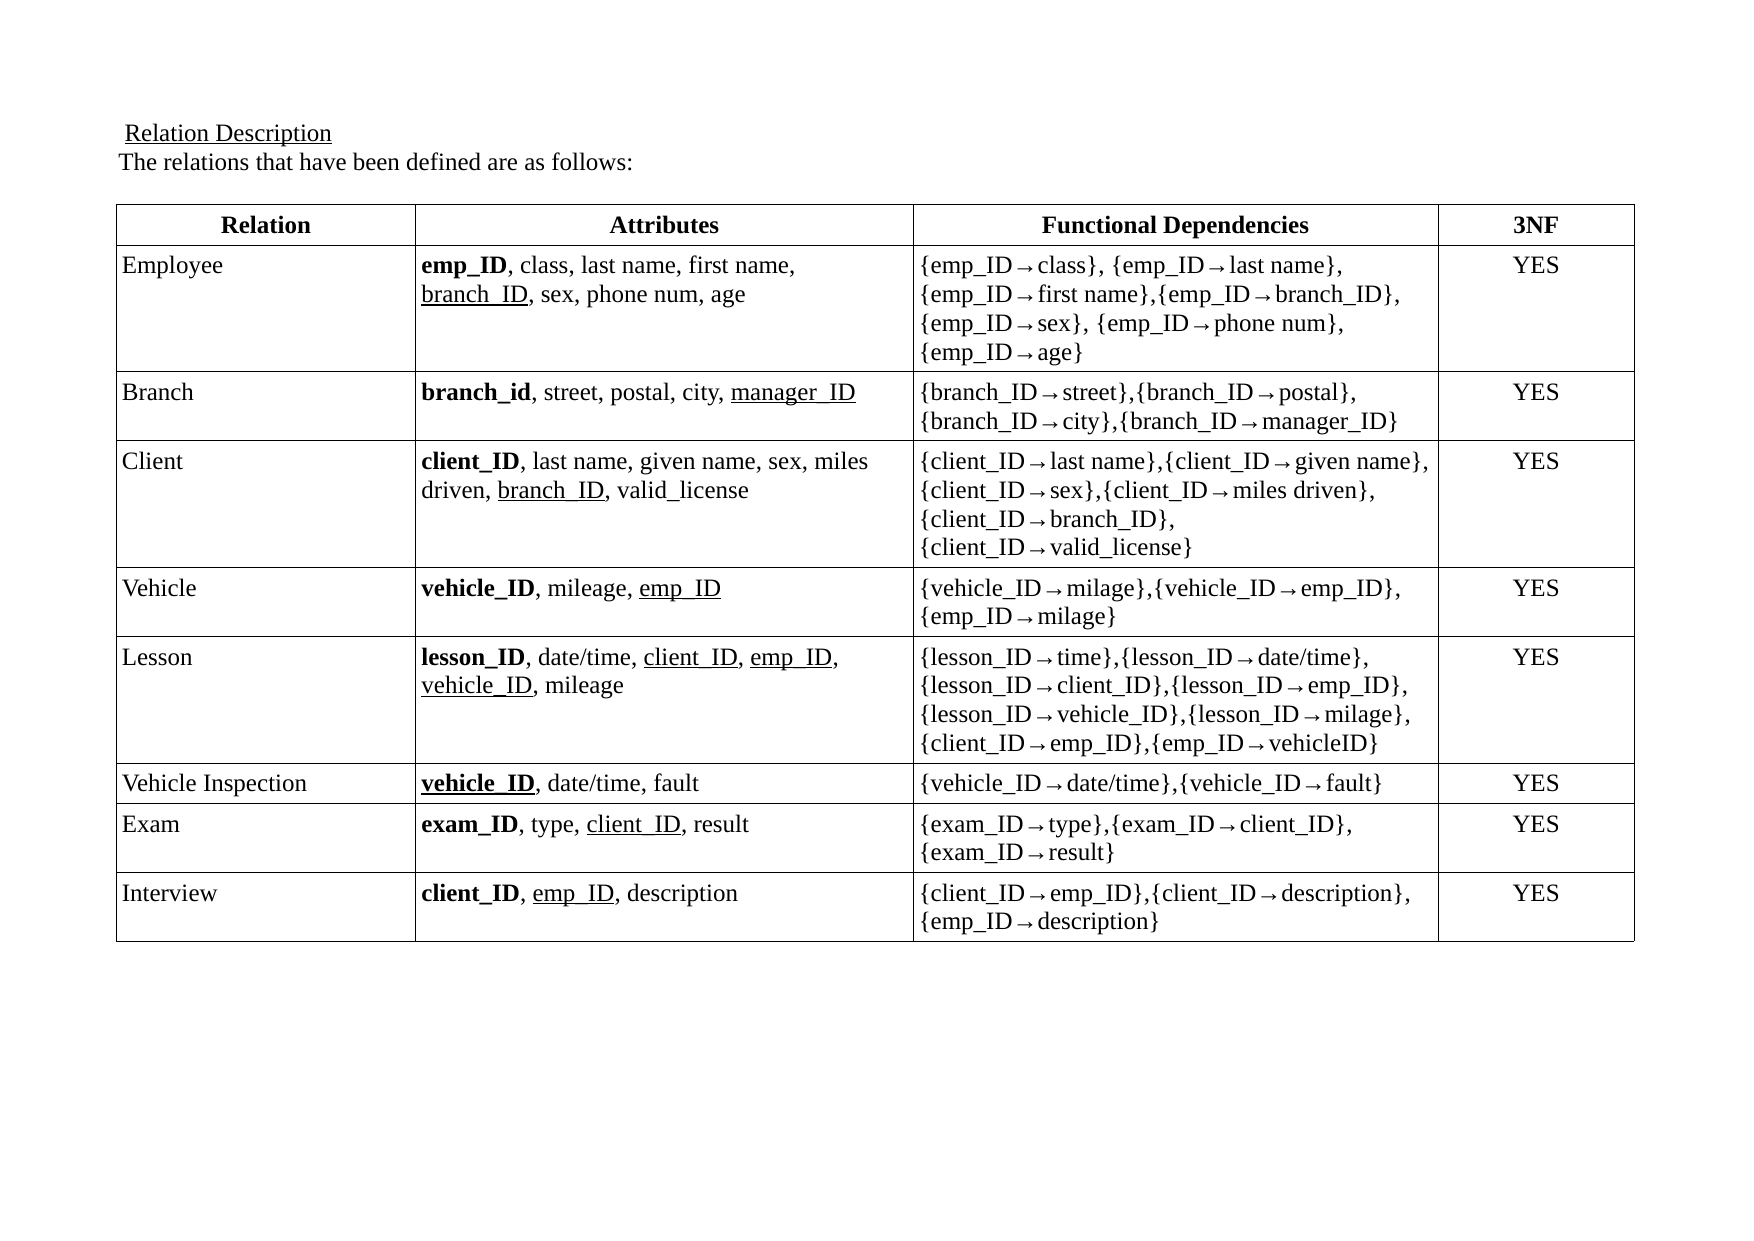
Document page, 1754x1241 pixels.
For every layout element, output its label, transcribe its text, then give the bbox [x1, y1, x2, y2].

table_header 3NF [1439, 205, 1634, 245]
table_cell YES [1439, 637, 1634, 762]
table_cell emp_ID, class, last name, first name, branch_ID, sex, phone num, age [416, 246, 913, 371]
table_cell client_ID, emp_ID, description [416, 873, 913, 941]
table_cell Interview [117, 873, 415, 941]
table_cell {vehicle_ID→milage},{vehicle_ID→emp_ID},{emp_ID→milage} [914, 568, 1438, 636]
table_cell vehicle_ID, date/time, fault [416, 764, 913, 803]
table_cell YES [1439, 246, 1634, 371]
table_cell {client_ID→emp_ID},{client_ID→description},{emp_ID→description} [914, 873, 1438, 941]
table_cell YES [1439, 804, 1634, 872]
table_cell {lesson_ID→time},{lesson_ID→date/time},{lesson_ID→client_ID},{lesson_ID→emp_ID},{lesson_ID→vehicle_ID},{lesson_ID→milage},{client_ID→emp_ID},{emp_ID→vehicleID} [914, 637, 1438, 762]
table_cell YES [1439, 372, 1634, 440]
table_cell Vehicle [117, 568, 415, 636]
table_cell {client_ID→last name},{client_ID→given name},{client_ID→sex},{client_ID→miles driven},{client_ID→branch_ID},{client_ID→valid_license} [914, 441, 1438, 567]
table_cell Branch [117, 372, 415, 440]
table_cell {emp_ID→class}, {emp_ID→last name},{emp_ID→first name},{emp_ID→branch_ID}, {emp_ID→sex}, {emp_ID→phone num}, {emp_ID→age} [914, 246, 1438, 371]
table_cell lesson_ID, date/time, client_ID, emp_ID, vehicle_ID, mileage [416, 637, 913, 762]
table_cell Exam [117, 804, 415, 872]
table_cell {branch_ID→street},{branch_ID→postal},{branch_ID→city},{branch_ID→manager_ID} [914, 372, 1438, 440]
table_cell {vehicle_ID→date/time},{vehicle_ID→fault} [914, 764, 1438, 803]
table_cell YES [1439, 873, 1634, 941]
table_cell {exam_ID→type},{exam_ID→client_ID},{exam_ID→result} [914, 804, 1438, 872]
text Relation Description [118, 118, 1636, 147]
table_header Relation [117, 205, 415, 245]
table_cell client_ID, last name, given name, sex, miles driven, branch_ID, valid_license [416, 441, 913, 567]
table_cell vehicle_ID, mileage, emp_ID [416, 568, 913, 636]
table_header Attributes [416, 205, 913, 245]
table_cell YES [1439, 441, 1634, 567]
table_cell branch_id, street, postal, city, manager_ID [416, 372, 913, 440]
table_cell Client [117, 441, 415, 567]
table_cell Vehicle Inspection [117, 764, 415, 803]
table_cell Lesson [117, 637, 415, 762]
table_header Functional Dependencies [914, 205, 1438, 245]
table_cell exam_ID, type, client_ID, result [416, 804, 913, 872]
table_cell YES [1439, 568, 1634, 636]
text The relations that have been defined are as follows: [118, 147, 1636, 176]
table_cell Employee [117, 246, 415, 371]
table_cell YES [1439, 764, 1634, 803]
